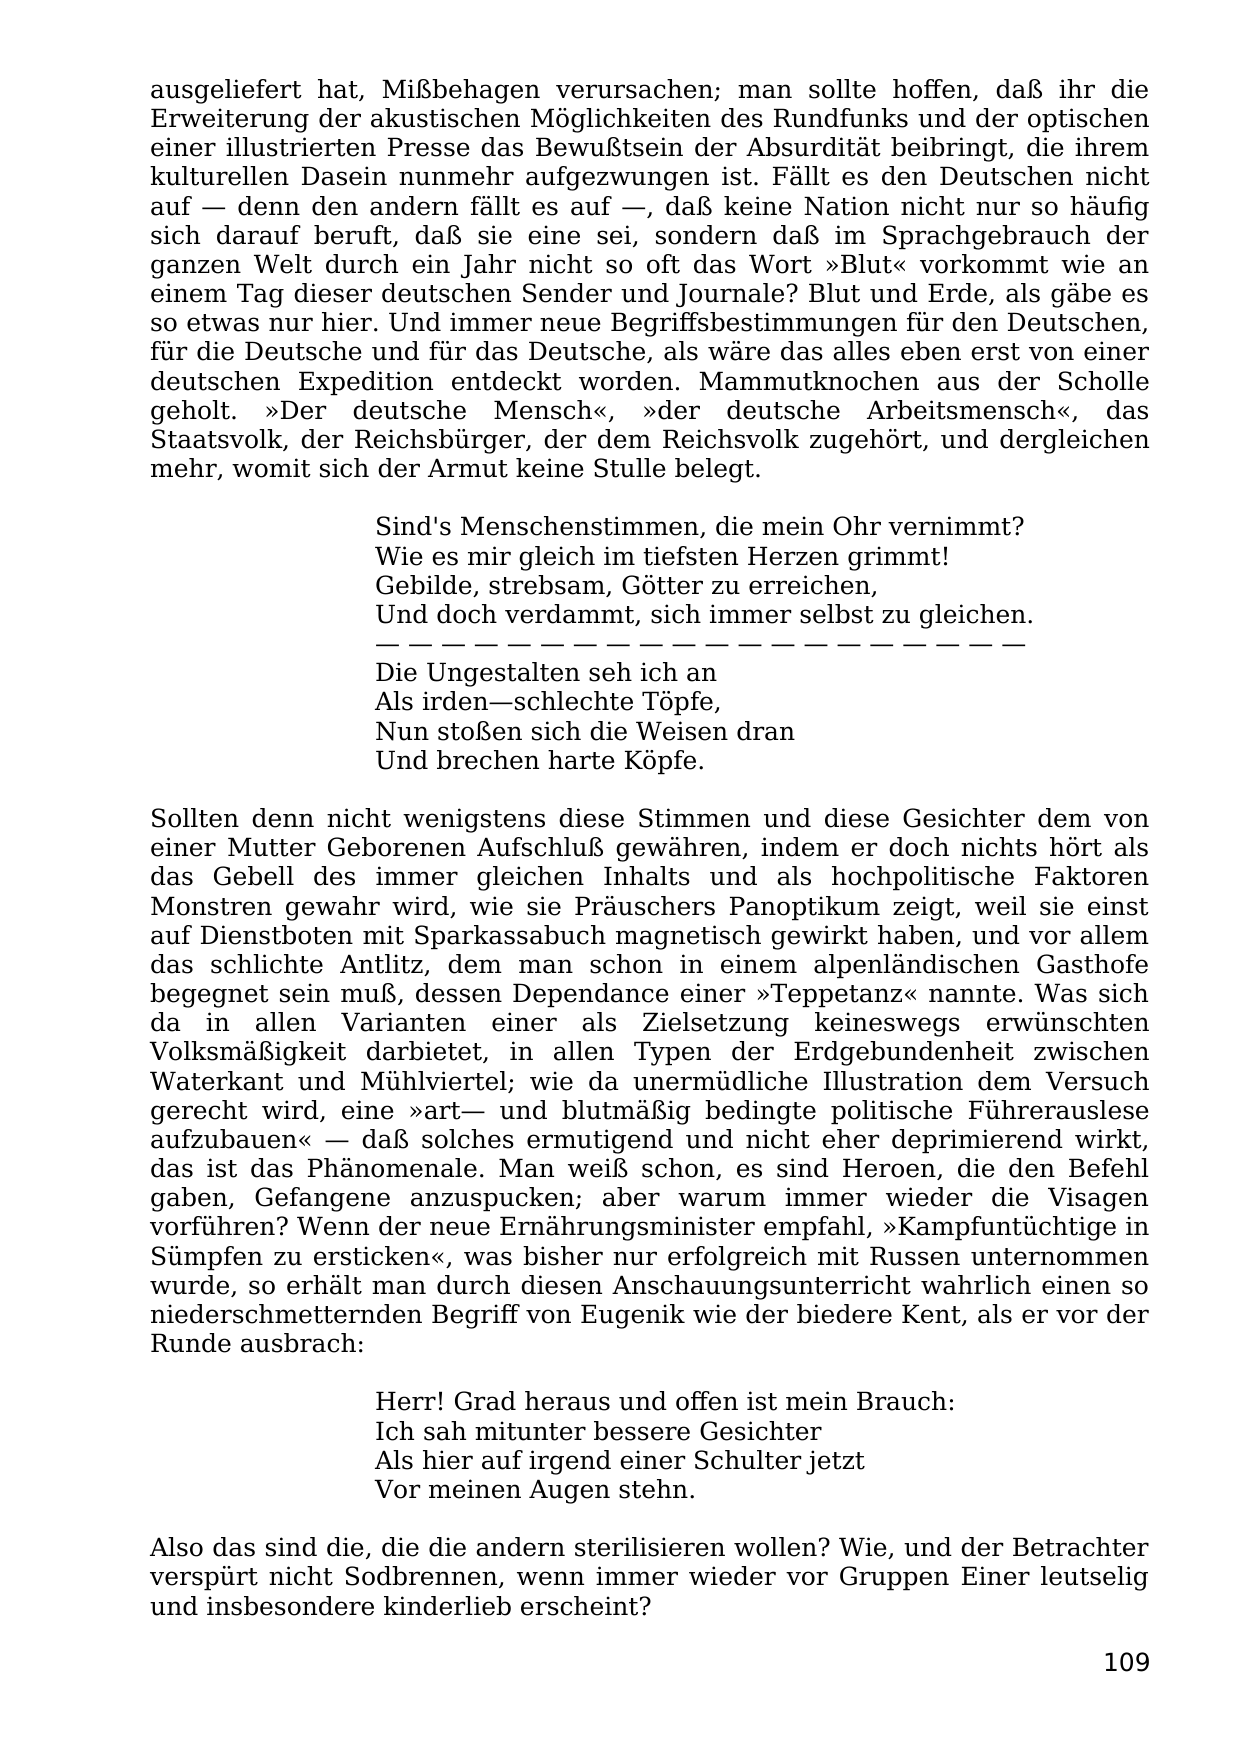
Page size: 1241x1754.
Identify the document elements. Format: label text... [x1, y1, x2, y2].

text Wie es mir gleich im tiefsten Herzen grimmt! [375, 542, 1151, 571]
text Als hier auf irgend einer Schulter jetzt [375, 1446, 1151, 1475]
text Nun stoßen sich die Weisen dran [375, 717, 1151, 746]
text Die Ungestalten seh ich an [375, 658, 1151, 687]
text Also das sind die, die die andern sterilisieren wollen? Wie, und der Betrachter verspürt nicht Sodbrennen, wenn immer wieder vor Gruppen Einer leutselig und insbesondere kinderlieb erscheint? [150, 1533, 1151, 1621]
text Als irden—schlechte Töpfe, [375, 687, 1151, 717]
text Und brechen harte Köpfe. [375, 746, 1151, 775]
text Ich sah mitunter bessere Gesichter [375, 1417, 1151, 1446]
text Herr! Grad heraus und offen ist mein Brauch: [375, 1387, 1151, 1417]
text — — — — — — — — — — — — — — — — — — — — [375, 629, 1151, 658]
text ausgeliefert hat, Mißbehagen verursachen; man sollte hoffen, daß ihr die Erweiterung der akustischen Möglichkeiten des Rundfunks und der optischen einer illustrierten Presse das Bewußtsein der Absurdität beibringt, die ihrem kulturellen Dasein nunmehr aufgezwungen ist. Fällt es den Deutschen nicht auf — denn den andern fällt es auf —, daß keine Nation nicht nur so häufig sich darauf beruft, daß sie eine sei, sondern daß im Sprachgebrauch der ganzen Welt durch ein Jahr nicht so oft das Wort »Blut« vorkommt wie an einem Tag dieser deutschen Sender und Journale? Blut und Erde, als gäbe es so etwas nur hier. Und immer neue Begriffsbestimmungen für den Deutschen, für die Deutsche und für das Deutsche, als wäre das alles eben erst von einer deutschen Expedition entdeckt worden. Mammutknochen aus der Scholle geholt. »Der deutsche Mensch«, »der deutsche Arbeitsmensch«, das Staatsvolk, der Reichsbürger, der dem Reichsvolk zugehört, und dergleichen mehr, womit sich der Armut keine Stulle belegt. [150, 75, 1151, 483]
text Vor meinen Augen stehn. [375, 1475, 1151, 1504]
text Sollten denn nicht wenigstens diese Stimmen und diese Gesichter dem von einer Mutter Geborenen Aufschluß gewähren, indem er doch nichts hört als das Gebell des immer gleichen Inhalts und als hochpolitische Faktoren Monstren gewahr wird, wie sie Präuschers Panoptikum zeigt, weil sie einst auf Dienstboten mit Sparkassabuch magnetisch gewirkt haben, und vor allem das schlichte Antlitz, dem man schon in einem alpenländischen Gasthofe begegnet sein muß, dessen Dependance einer »Teppetanz« nannte. Was sich da in allen Varianten einer als Zielsetzung keineswegs erwünschten Volksmäßigkeit darbietet, in allen Typen der Erdgebundenheit zwischen Waterkant und Mühlviertel; wie da unermüdliche Illustration dem Versuch gerecht wird, eine »art— und blutmäßig bedingte politische Führerauslese aufzubauen« — daß solches ermutigend und nicht eher deprimierend wirkt, das ist das Phänomenale. Man weiß schon, es sind Heroen, die den Befehl gaben, Gefangene anzuspucken; aber warum immer wieder die Visagen vorführen? Wenn der neue Ernährungsminister empfahl, »Kampfuntüchtige in Sümpfen zu ersticken«, was bisher nur erfolgreich mit Russen unternommen wurde, so erhält man durch diesen Anschauungsunterricht wahrlich einen so niederschmetternden Begriff von Eugenik wie der biedere Kent, als er vor der Runde ausbrach: [150, 804, 1151, 1358]
text Sind's Menschenstimmen, die mein Ohr vernimmt? [375, 512, 1151, 542]
text Gebilde, strebsam, Götter zu erreichen, [375, 571, 1151, 600]
text Und doch verdammt, sich immer selbst zu gleichen. [375, 600, 1151, 629]
